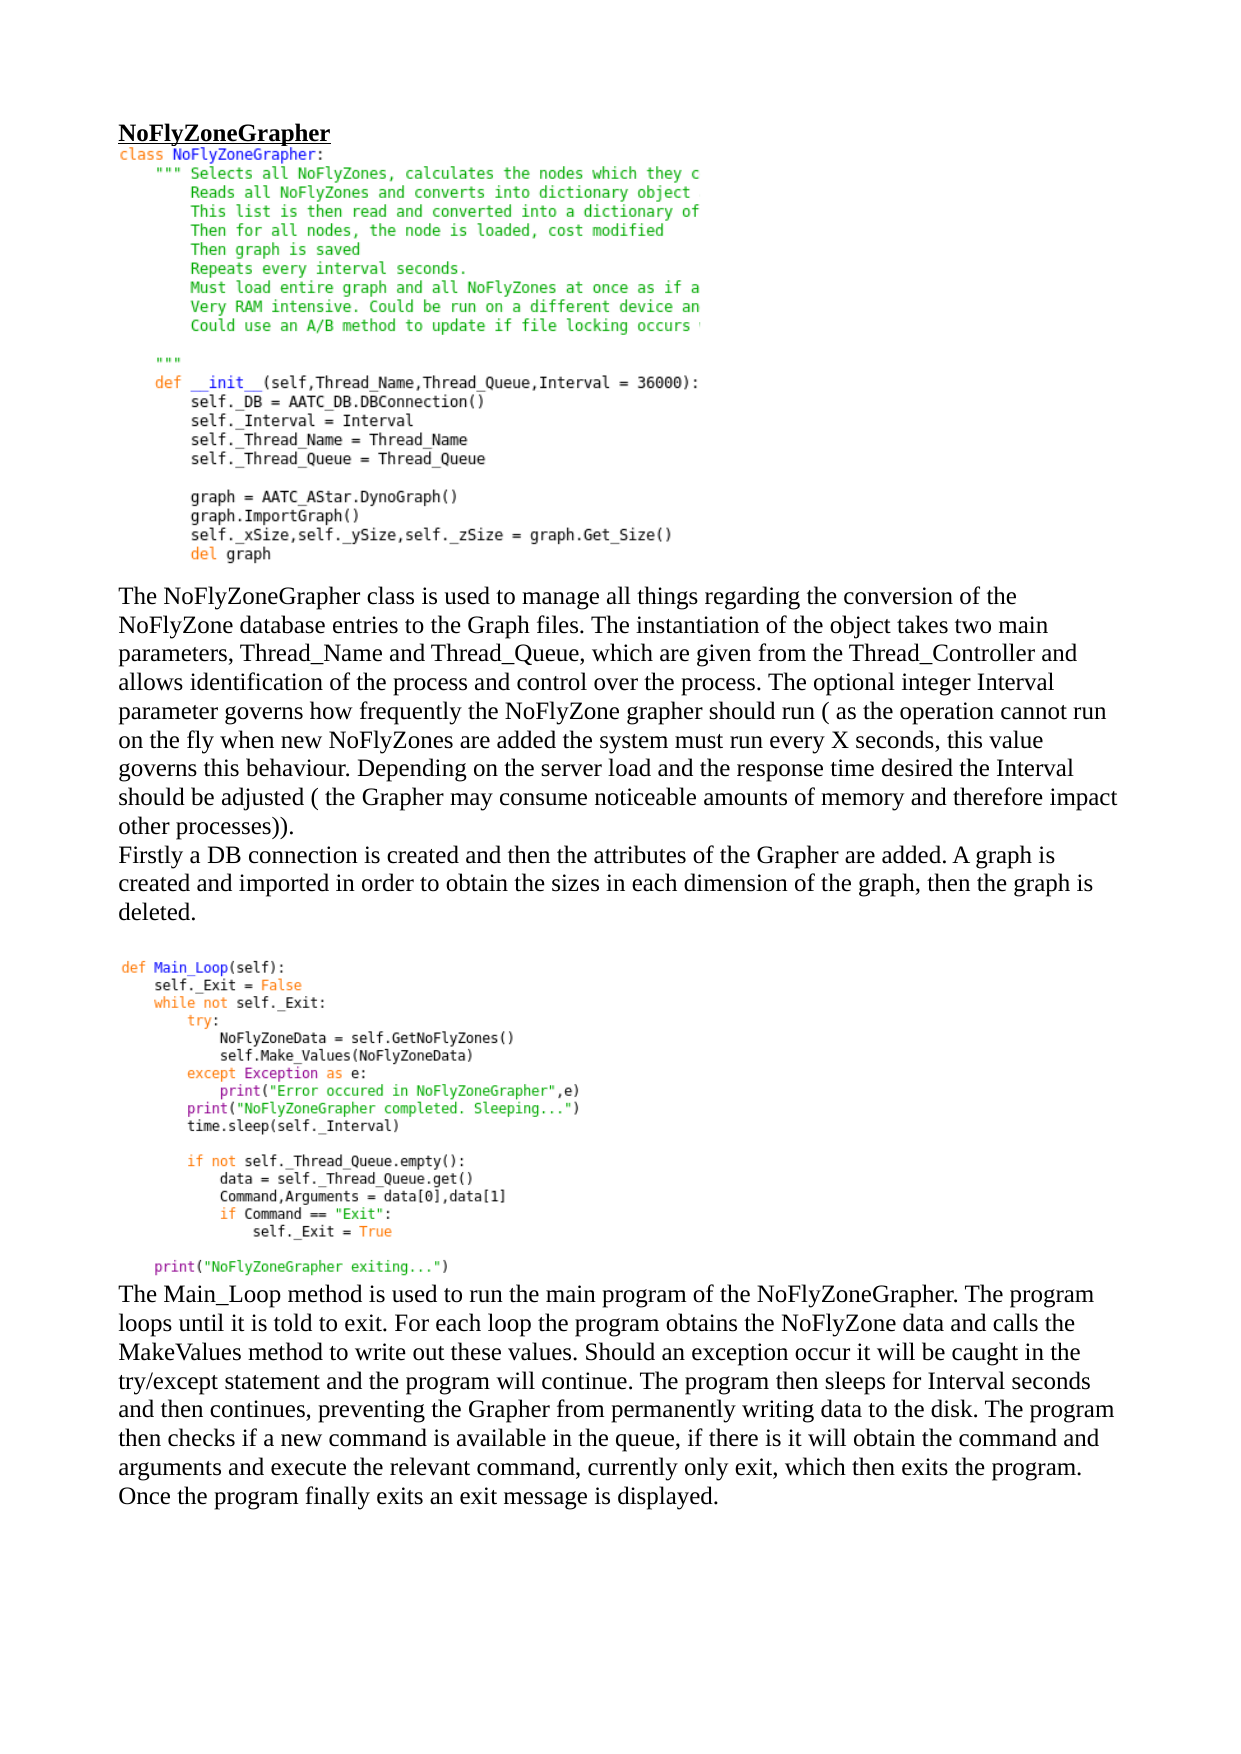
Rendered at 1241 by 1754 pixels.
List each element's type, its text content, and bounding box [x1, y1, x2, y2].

text The Main_Loop method is used to run the main program of the NoFlyZoneGrapher. The program loops until it is told to exit. For each loop the program obtains the NoFlyZone data and calls the MakeValues method to write out these values. Should an exception occur it will be caught in the try/except statement and the program will continue. The program then sleeps for Interval seconds and then continues, preventing the Grapher from permanently writing data to the disk. The program then checks if a new command is available in the queue, if there is it will obtain the command and arguments and execute the relevant command, currently only exit, which then exits the program. Once the program finally exits an exit message is displayed. [118, 955, 1122, 1509]
picture [118, 146, 700, 581]
text Firstly a DB connection is created and then the attributes of the Grapher are added. A graph is created and imported in order to obtain the sizes in each dimension of the graph, then the graph is deleted. [118, 840, 1122, 926]
picture [118, 954, 591, 1280]
text NoFlyZoneGrapher [118, 118, 1122, 147]
text The NoFlyZoneGrapher class is used to manage all things regarding the conversion of the NoFlyZone database entries to the Graph files. The instantiation of the object takes two main parameters, Thread_Name and Thread_Queue, which are given from the Thread_Controller and allows identification of the process and control over the process. The optional integer Interval parameter governs how frequently the NoFlyZone grapher should run ( as the operation cannot run on the fly when new NoFlyZones are added the system must run every X seconds, this value governs this behaviour. Depending on the server load and the response time desired the Interval should be adjusted ( the Grapher may consume noticeable amounts of memory and therefore impact other processes)). [118, 581, 1122, 840]
